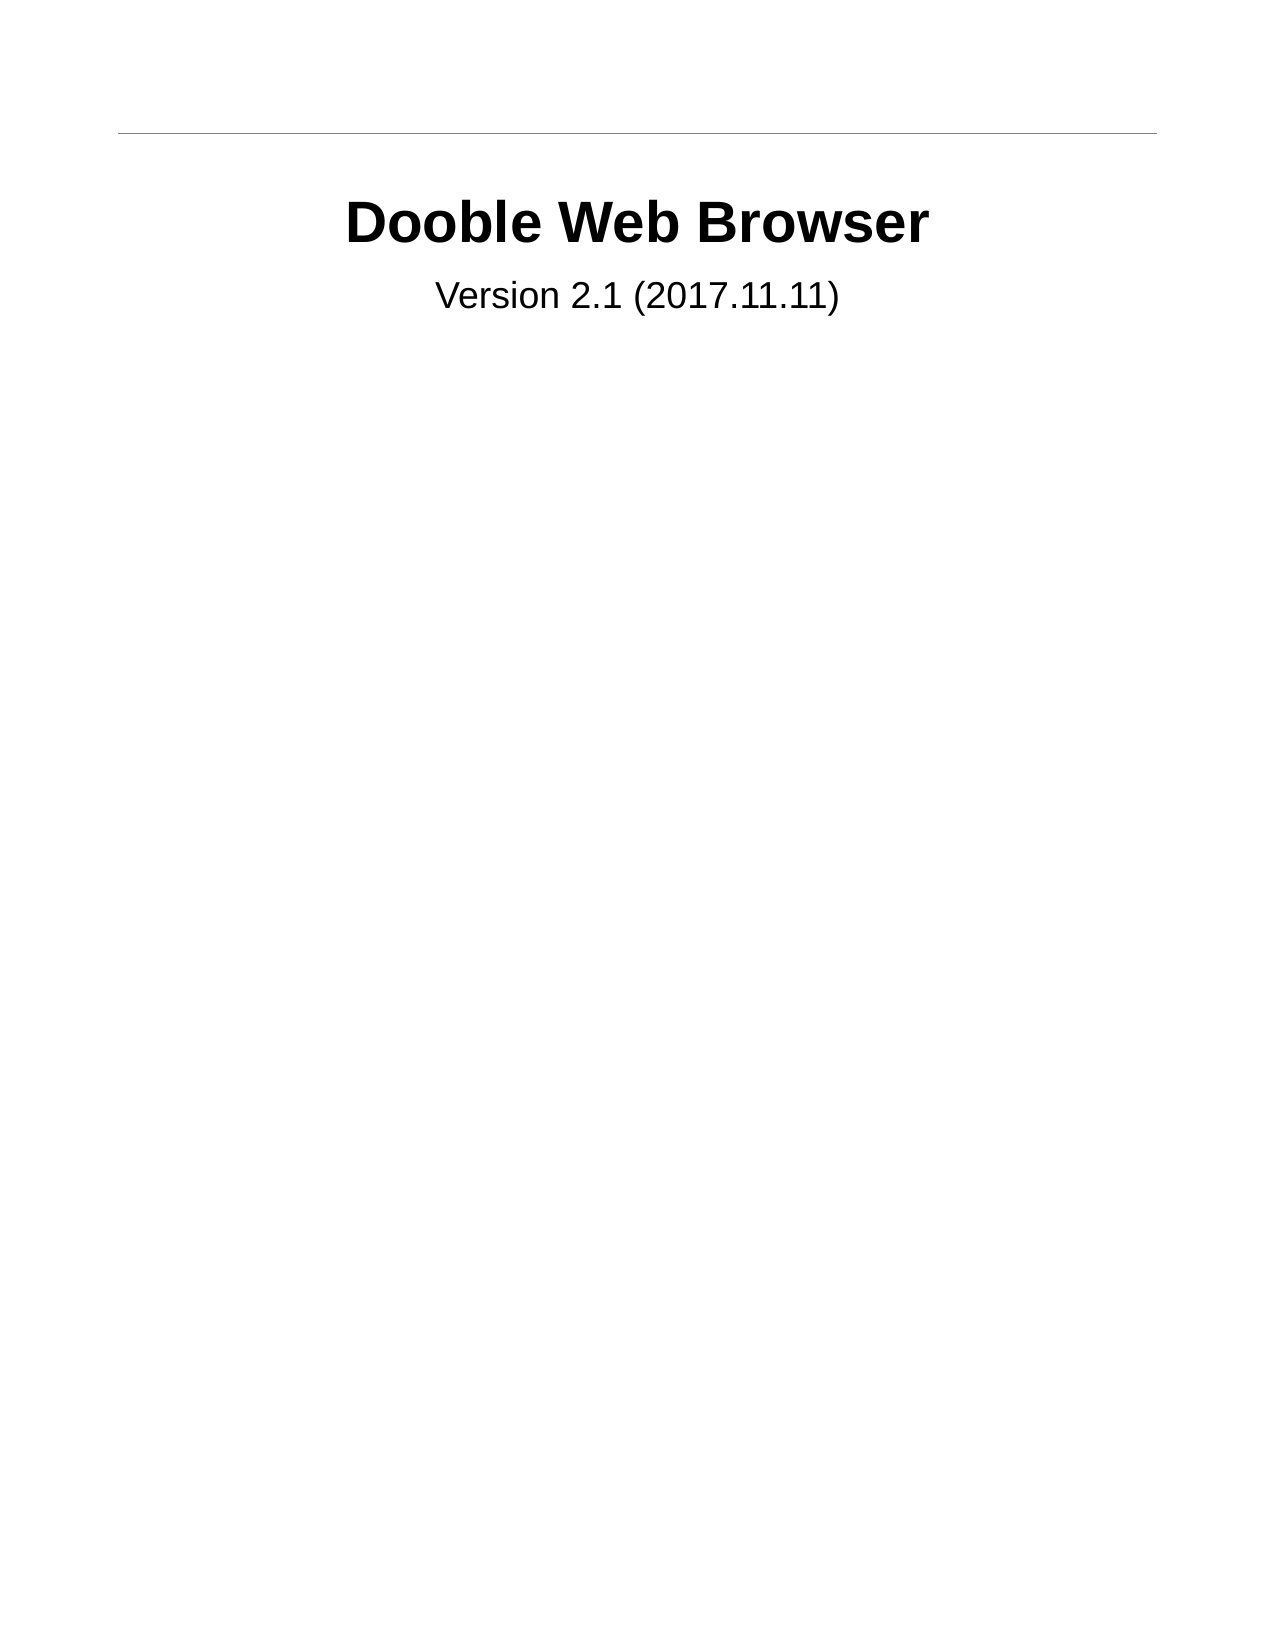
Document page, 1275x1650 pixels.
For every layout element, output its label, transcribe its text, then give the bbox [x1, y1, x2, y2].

subtitle Version 2.1 (2017.11.11) [118, 273, 1157, 316]
title Dooble Web Browser [118, 187, 1157, 254]
